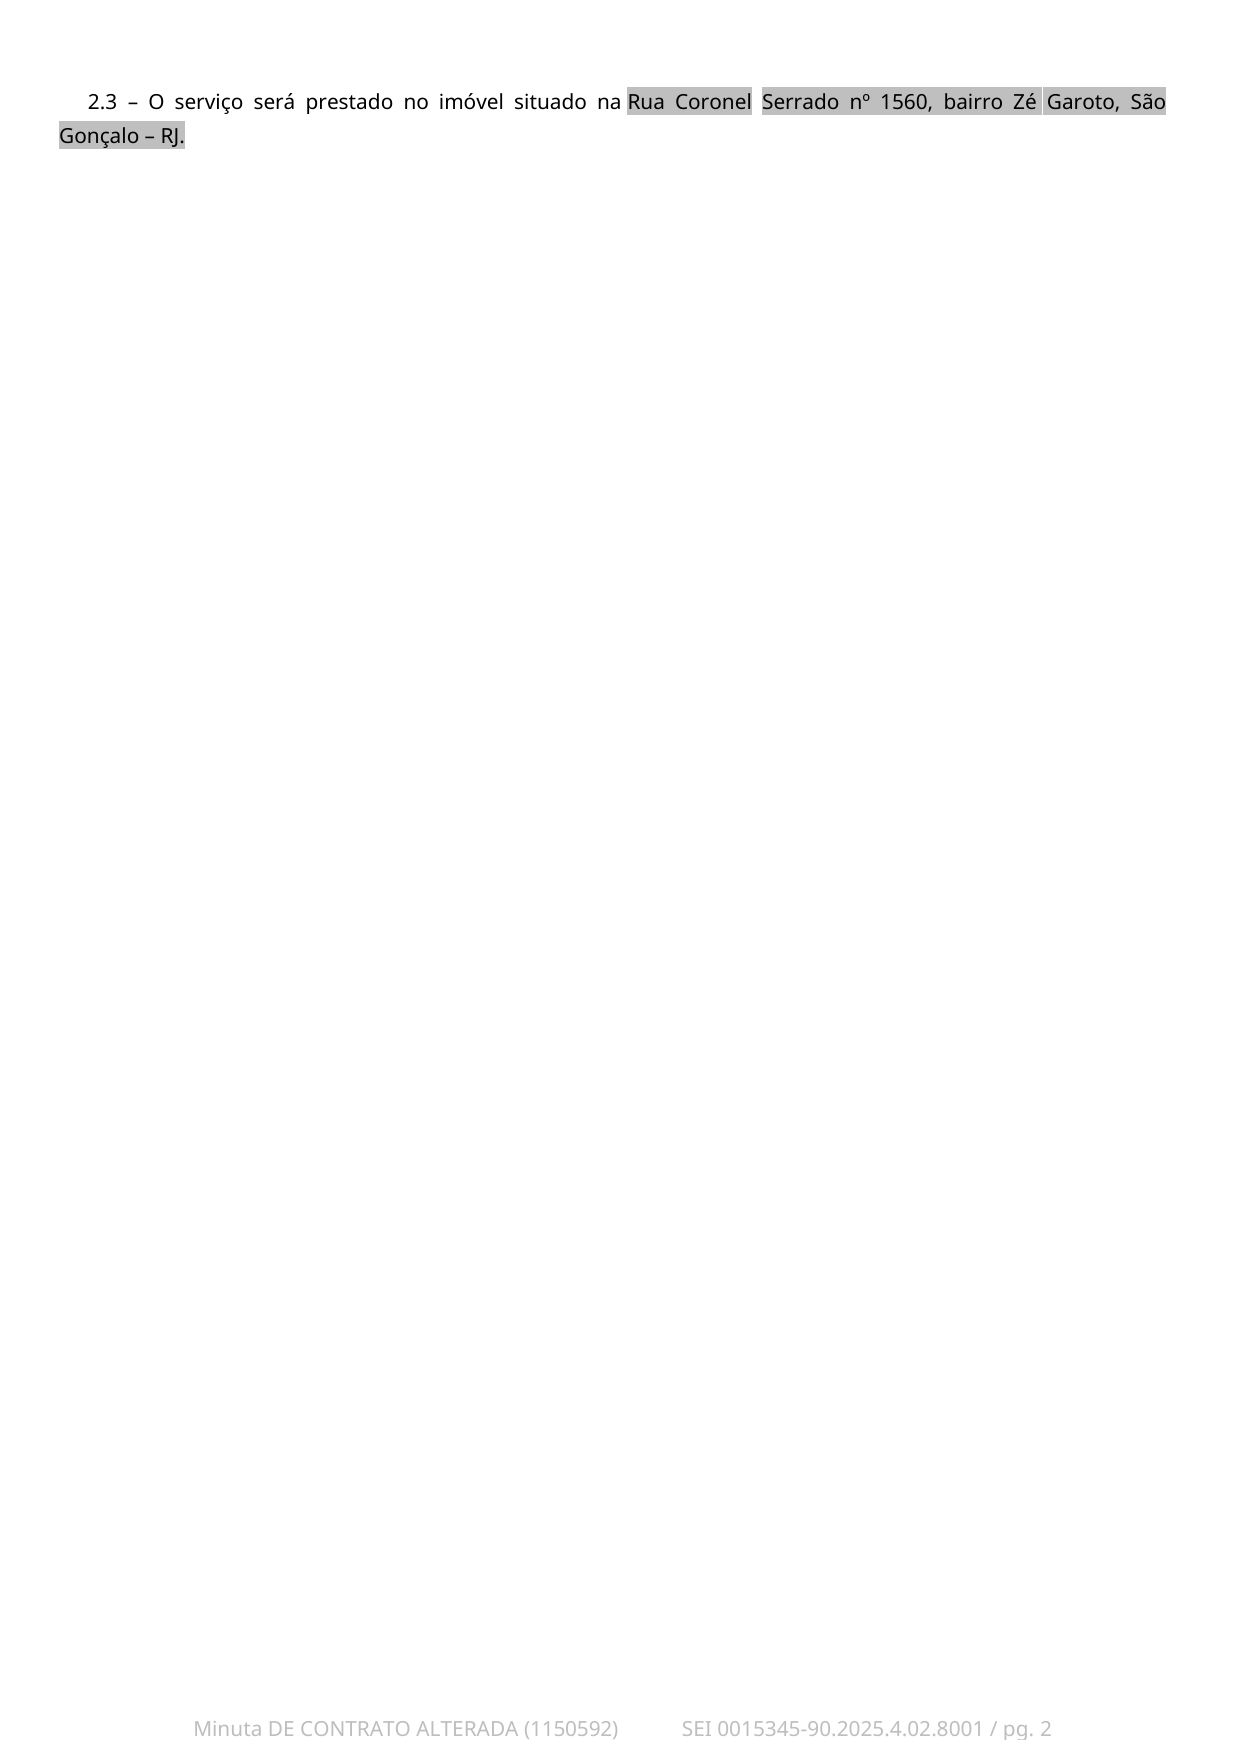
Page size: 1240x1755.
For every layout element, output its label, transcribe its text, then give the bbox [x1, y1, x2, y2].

list – O serviço será prestado no imóvel situado na Rua Coronel Serrado nº 1560, bairro Zé Garoto, São Gonçalo – RJ. [59, 87, 1168, 149]
